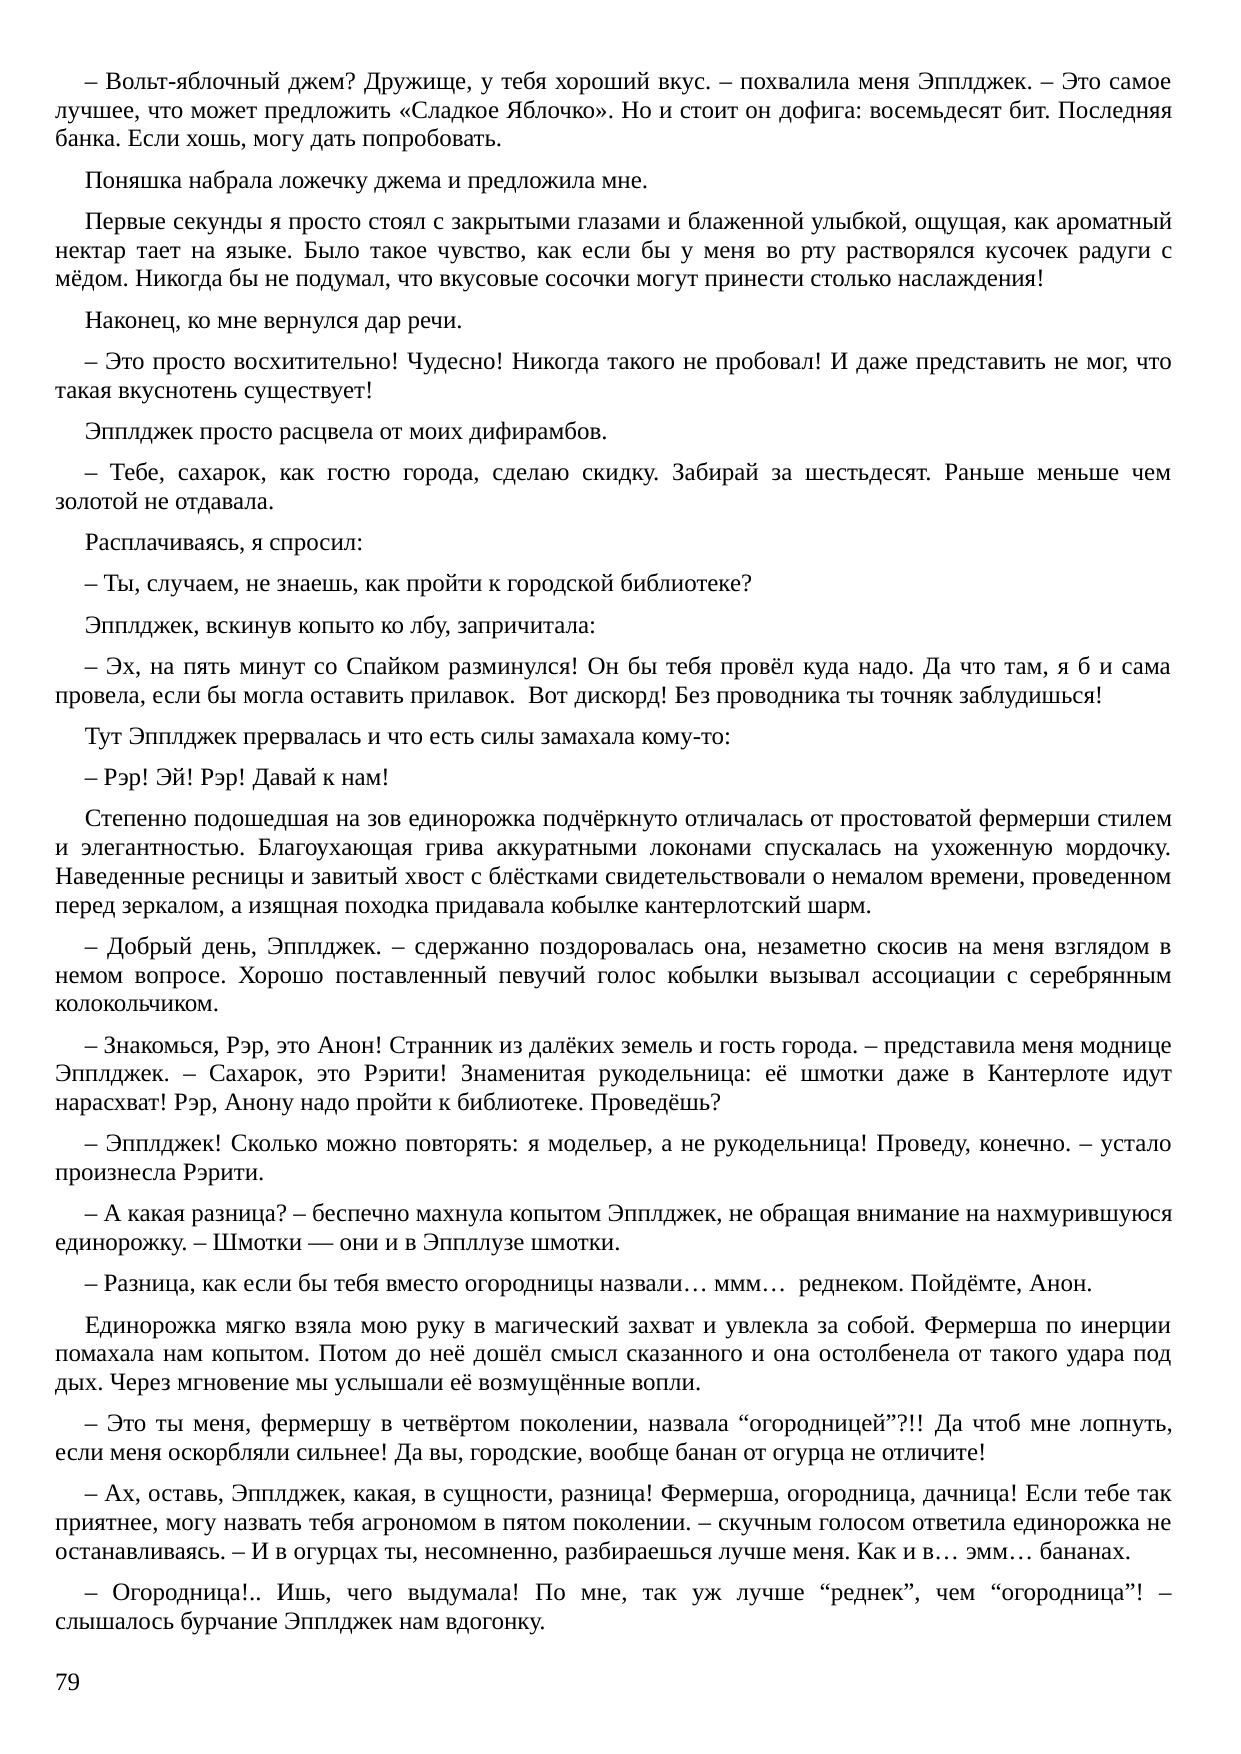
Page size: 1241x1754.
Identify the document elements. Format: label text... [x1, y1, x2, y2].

text – Эпплджек! Сколько можно повторять: я модельер, а не рукодельница! Проведу, конечно. – устало произнесла Рэрити. [55, 1128, 1173, 1186]
text – Эх, на пять минут со Спайком разминулся! Он бы тебя провёл куда надо. Да что там, я б и сама провела, если бы могла оставить прилавок. Вот дискорд! Без проводника ты точняк заблудишься! [55, 651, 1173, 708]
text Расплачиваясь, я спросил: [55, 527, 1173, 556]
text Первые секунды я просто стоял с закрытыми глазами и блаженной улыбкой, ощущая, как ароматный нектар тает на языке. Было такое чувство, как если бы у меня во рту растворялся кусочек радуги с мёдом. Никогда бы не подумал, что вкусовые сосочки могут принести столько наслаждения! [55, 206, 1173, 292]
text – Ах, оставь, Эпплджек, какая, в сущности, разница! Фермерша, огородница, дачница! Если тебе так приятнее, могу назвать тебя агрономом в пятом поколении. – скучным голосом ответила единорожка не останавливаясь. – И в огурцах ты, несомненно, разбираешься лучше меня. Как и в… эмм… бананах. [55, 1478, 1173, 1565]
text – А какая разница? – беспечно махнула копытом Эпплджек, не обращая внимание на нахмурившуюся единорожку. – Шмотки — они и в Эппллузе шмотки. [55, 1198, 1173, 1256]
text – Разница, как если бы тебя вместо огородницы назвали… ммм… реднеком. Пойдёмте, Анон. [55, 1268, 1173, 1297]
text – Огородница!.. Ишь, чего выдумала! По мне, так уж лучше “реднек”, чем “огородница”! – слышалось бурчание Эпплджек нам вдогонку. [55, 1577, 1173, 1635]
text – Знакомься, Рэр, это Анон! Странник из далёких земель и гость города. – представила меня моднице Эпплджек. – Сахарок, это Рэрити! Знаменитая рукодельница: её шмотки даже в Кантерлоте идут нарасхват! Рэр, Анону надо пройти к библиотеке. Проведёшь? [55, 1030, 1173, 1116]
text Наконец, ко мне вернулся дар речи. [55, 305, 1173, 333]
text – Это ты меня, фермершу в четвёртом поколении, назвала “огородницей”?!! Да чтоб мне лопнуть, если меня оскорбляли сильнее! Да вы, городские, вообще банан от огурца не отличите! [55, 1408, 1173, 1466]
text – Это просто восхитительно! Чудесно! Никогда такого не пробовал! И даже представить не мог, что такая вкуснотень существует! [55, 346, 1173, 403]
text Поняшка набрала ложечку джема и предложила мне. [55, 165, 1173, 193]
text Тут Эпплджек прервалась и что есть силы замахала кому-то: [55, 721, 1173, 750]
text Единорожка мягко взяла мою руку в магический захват и увлекла за собой. Фермерша по инерции помахала нам копытом. Потом до неё дошёл смысл сказанного и она остолбенела от такого удара под дых. Через мгновение мы услышали её возмущённые вопли. [55, 1310, 1173, 1396]
text – Ты, случаем, не знаешь, как пройти к городской библиотеке? [55, 568, 1173, 597]
text Эпплджек просто расцвела от моих дифирамбов. [55, 416, 1173, 445]
text – Добрый день, Эпплджек. – сдержанно поздоровалась она, незаметно скосив на меня взглядом в немом вопросе. Хорошо поставленный певучий голос кобылки вызывал ассоциации с серебрянным колокольчиком. [55, 931, 1173, 1017]
text – Рэр! Эй! Рэр! Давай к нам! [55, 762, 1173, 791]
text Степенно подошедшая на зов единорожка подчёркнуто отличалась от простоватой фермерши стилем и элегантностью. Благоухающая грива аккуратными локонами спускалась на ухоженную мордочку. Наведенные ресницы и завитый хвост с блёстками свидетельствовали о немалом времени, проведенном перед зеркалом, а изящная походка придавала кобылке кантерлотский шарм. [55, 803, 1173, 918]
text – Вольт-яблочный джем? Дружище, у тебя хороший вкус. – похвалила меня Эпплджек. – Это самое лучшее, что может предложить «Сладкое Яблочко». Но и стоит он дофига: восемьдесят бит. Последняя банка. Если хошь, могу дать попробовать. [55, 66, 1173, 152]
text Эпплджек, вскинув копыто ко лбу, запричитала: [55, 610, 1173, 638]
text – Тебе, сахарок, как гостю города, сделаю скидку. Забирай за шестьдесят. Раньше меньше чем золотой не отдавала. [55, 457, 1173, 515]
